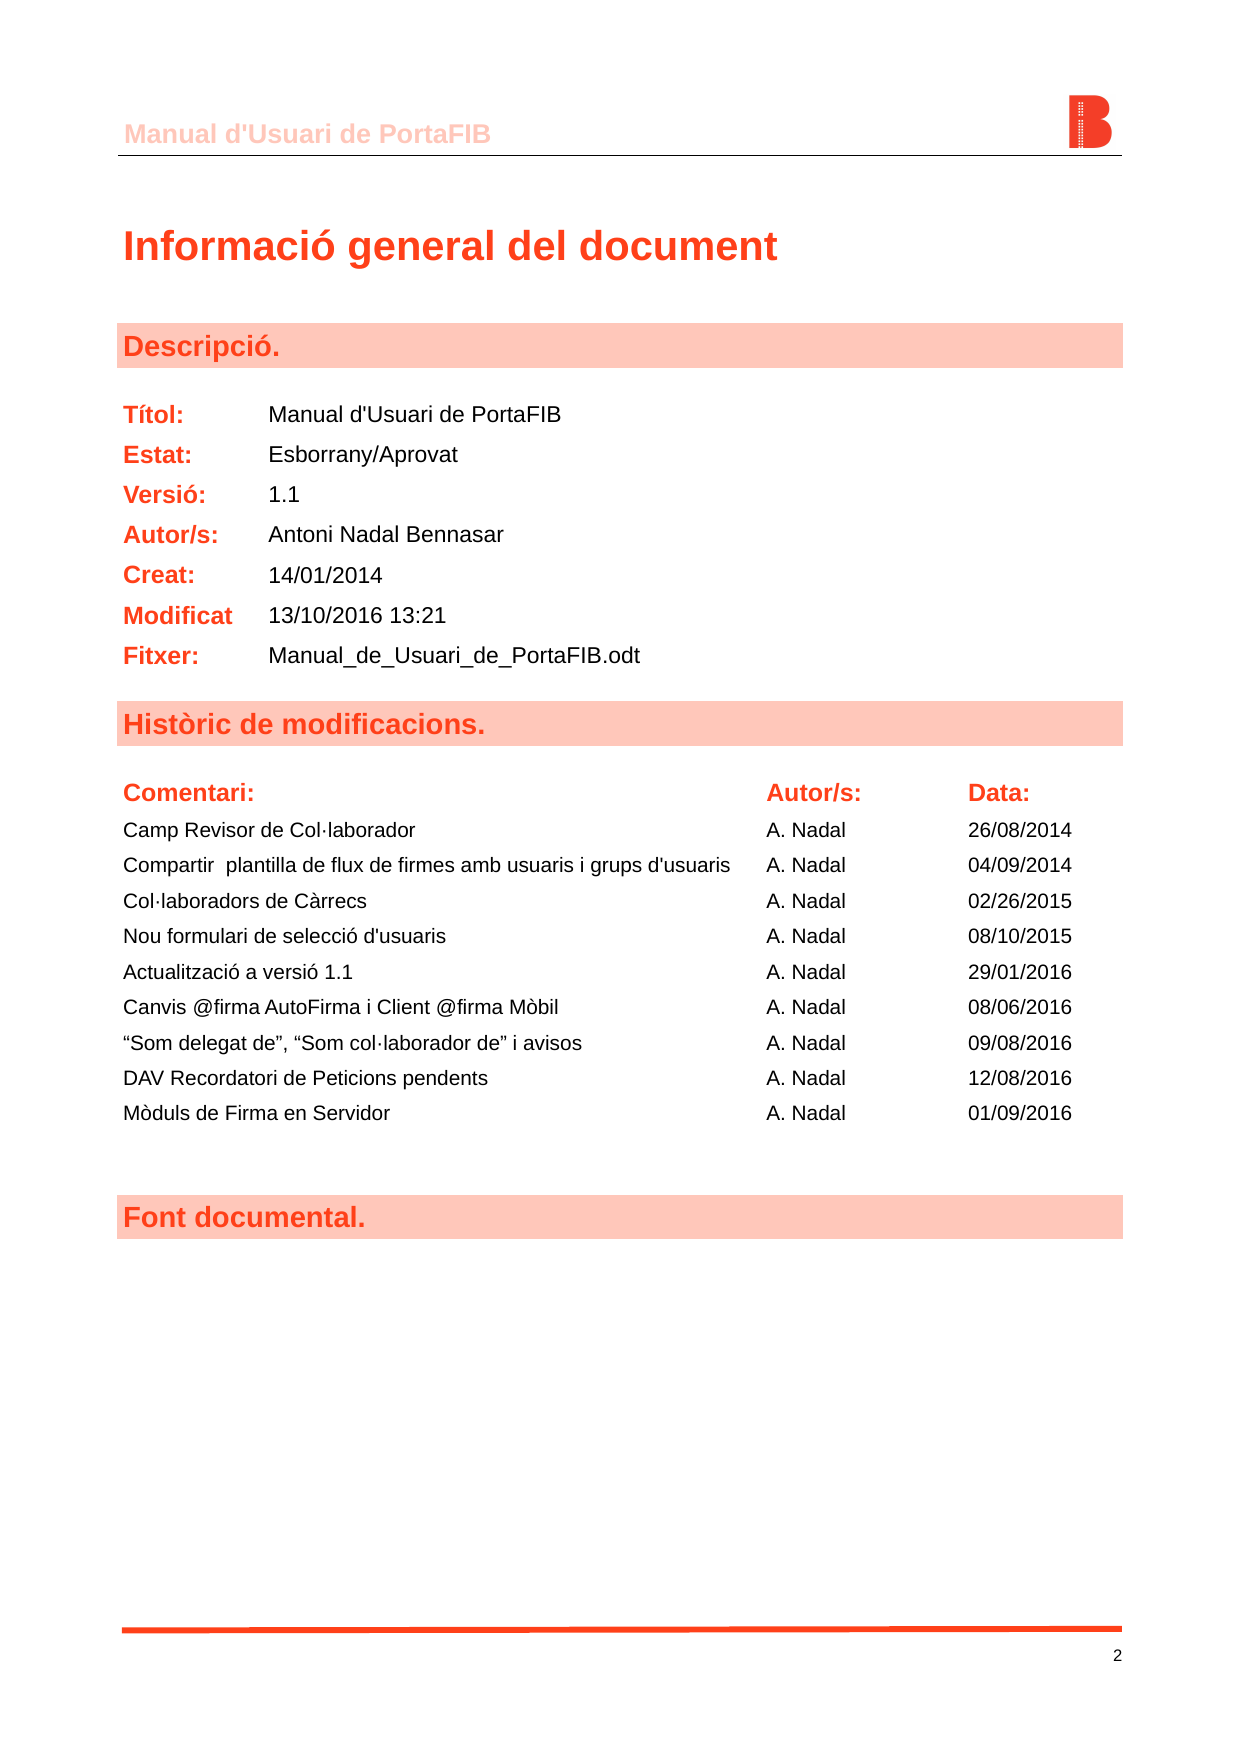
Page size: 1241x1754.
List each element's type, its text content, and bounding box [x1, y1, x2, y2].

table_cell A. Nadal [760, 954, 962, 989]
table_cell Fitxer: [117, 635, 262, 675]
table_cell [117, 1169, 1123, 1194]
table_cell [117, 1240, 1123, 1265]
table_cell Històric de modificacions. [117, 701, 1123, 746]
table_cell Autor/s: [760, 772, 962, 812]
table_cell 1.1 [262, 474, 1123, 514]
table_cell [117, 1131, 760, 1169]
table_cell 26/08/2014 [962, 812, 1123, 848]
table_cell Antoni Nadal Bennasar [262, 515, 1123, 555]
table_cell Data: [962, 772, 1123, 812]
table_cell [117, 746, 1123, 772]
table_cell [117, 1265, 1123, 1303]
table_cell A. Nadal [760, 883, 962, 918]
table_cell 12/08/2016 [962, 1060, 1123, 1096]
table_cell Creat: [117, 555, 262, 595]
table_cell Versió: [117, 474, 262, 514]
table_cell 14/01/2014 [262, 555, 1123, 595]
table_cell Manual d'Usuari de PortaFIB [262, 394, 1123, 434]
table_cell [760, 1131, 962, 1169]
table_cell Modificat [117, 595, 262, 635]
table_cell Col·laboradors de Càrrecs [117, 883, 760, 918]
table_cell Actualització a versió 1.1 [117, 954, 760, 989]
table_cell Mòduls de Firma en Servidor [117, 1096, 760, 1131]
table_cell [117, 1343, 1123, 1381]
table_cell Camp Revisor de Col·laborador [117, 812, 760, 848]
table_cell Compartir plantilla de flux de firmes amb usuaris i grups d'usuaris [117, 848, 760, 883]
table_cell DAV Recordatori de Peticions pendents [117, 1060, 760, 1096]
table_cell Estat: [117, 434, 262, 474]
table_cell 09/08/2016 [962, 1025, 1123, 1060]
table_cell 08/06/2016 [962, 989, 1123, 1025]
table_cell [117, 368, 1123, 394]
table_cell [117, 1303, 1123, 1343]
table_cell Descripció. [117, 323, 1123, 368]
table_cell A. Nadal [760, 1096, 962, 1131]
table_header Informació general del document [117, 216, 1123, 323]
table_cell Comentari: [117, 772, 760, 812]
table_cell [117, 675, 1123, 701]
table_cell 10/08/2015 [962, 919, 1123, 954]
table_cell A. Nadal [760, 1060, 962, 1096]
picture [1063, 94, 1117, 150]
table_cell 01/09/2016 [962, 1096, 1123, 1131]
table_cell A. Nadal [760, 812, 962, 848]
table_cell 29/01/2016 [962, 954, 1123, 989]
table_cell A. Nadal [760, 989, 962, 1025]
table_cell 13/10/2016 13:21 [262, 595, 1123, 635]
table_cell [962, 1131, 1123, 1169]
table_cell Esborrany/Aprovat [262, 434, 1123, 474]
table_cell A. Nadal [760, 848, 962, 883]
table_cell “Som delegat de”, “Som col·laborador de” i avisos [117, 1025, 760, 1060]
table_cell 26/02/2015 [962, 883, 1123, 918]
table_cell Canvis @firma AutoFirma i Client @firma Mòbil [117, 989, 760, 1025]
table_cell Font documental. [117, 1195, 1123, 1239]
table_cell A. Nadal [760, 919, 962, 954]
table_cell 04/09/2014 [962, 848, 1123, 883]
table_cell Autor/s: [117, 515, 262, 555]
table_cell Manual_de_Usuari_de_PortaFIB.odt [262, 635, 1123, 675]
table_cell Nou formulari de selecció d'usuaris [117, 919, 760, 954]
table_cell A. Nadal [760, 1025, 962, 1060]
table_cell Títol: [117, 394, 262, 434]
